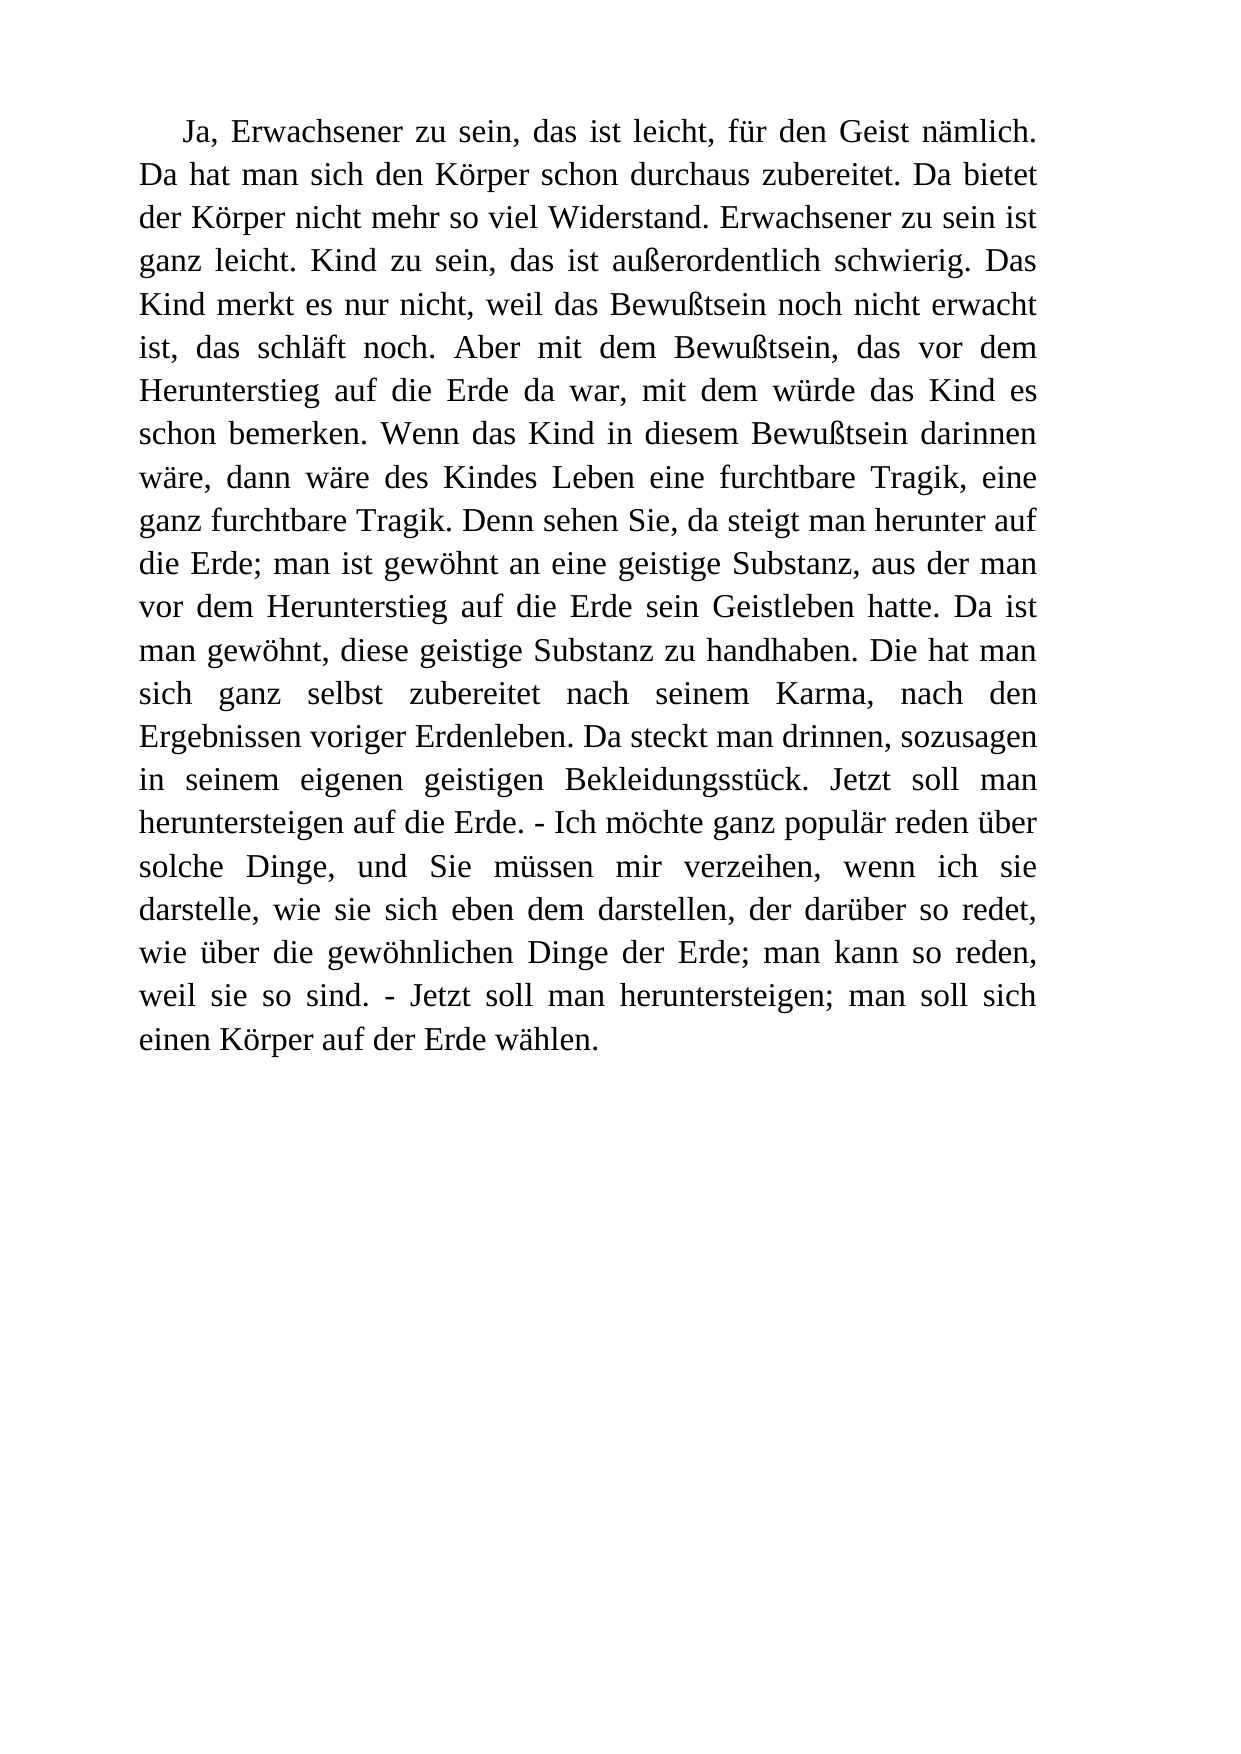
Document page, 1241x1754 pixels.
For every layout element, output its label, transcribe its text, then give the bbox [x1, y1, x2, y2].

text Ja, Erwachsener zu sein, das ist leicht, für den Geist nämlich. Da hat man sich den Körper schon durchaus zubereitet. Da bietet der Körper nicht mehr so viel Widerstand. Erwachsener zu sein ist ganz leicht. Kind zu sein, das ist außerordentlich schwierig. Das Kind merkt es nur nicht, weil das Bewußtsein noch nicht erwacht ist, das schläft noch. Aber mit dem Bewußtsein, das vor dem Herunterstieg auf die Erde da war, mit dem würde das Kind es schon bemerken. Wenn das Kind in diesem Bewußtsein darinnen wäre, dann wäre des Kindes Leben eine furchtbare Tragik, eine ganz furchtbare Tragik. Denn sehen Sie, da steigt man herunter auf die Erde; man ist gewöhnt an eine geistige Substanz, aus der man vor dem Herunterstieg auf die Erde sein Geistleben hatte. Da ist man gewöhnt, diese geistige Substanz zu handhaben. Die hat man sich ganz selbst zubereitet nach seinem Karma, nach den Ergebnissen voriger Erdenleben. Da steckt man drinnen, sozusagen in seinem eigenen geistigen Bekleidungsstück. Jetzt soll man heruntersteigen auf die Erde. - Ich möchte ganz populär reden über solche Dinge, und Sie müssen mir verzeihen, wenn ich sie darstelle, wie sie sich eben dem darstellen, der darüber so redet, wie über die gewöhnlichen Dinge der Erde; man kann so reden, weil sie so sind. - Jetzt soll man heruntersteigen; man soll sich einen Körper auf der Erde wählen. [139, 111, 1038, 1057]
